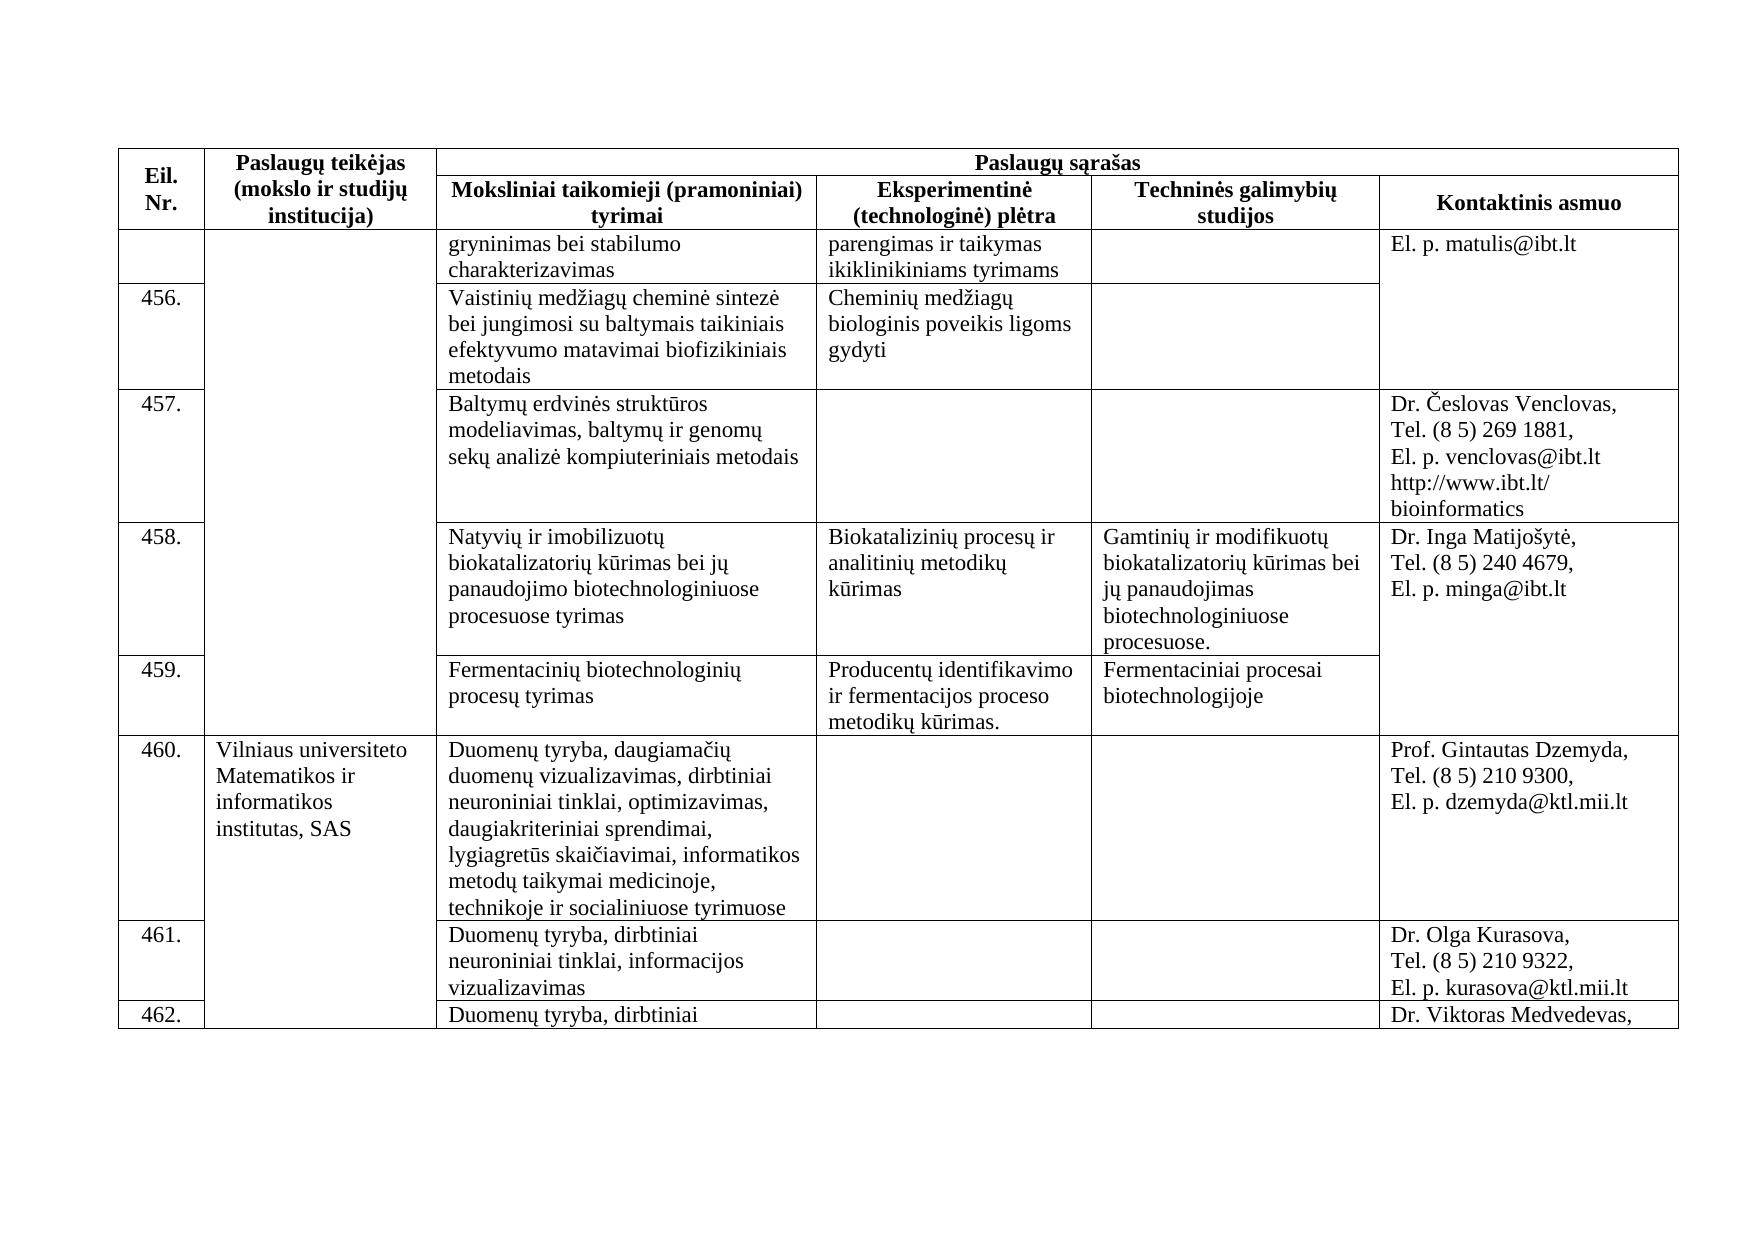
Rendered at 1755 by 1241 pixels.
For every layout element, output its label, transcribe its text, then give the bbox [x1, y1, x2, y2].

table_cell Dr. Viktoras Medvedevas, [1380, 1001, 1678, 1028]
table_cell [817, 1001, 1091, 1028]
table_cell Prof. Gintautas Dzemyda, Tel. (8 5) 210 9300, El. p. dzemyda@ktl.mii.lt [1380, 736, 1678, 920]
table_header Eil. Nr. [119, 149, 204, 229]
table_cell parengimas ir taikymas ikiklinikiniams tyrimams [817, 230, 1091, 282]
table_cell 459. [119, 656, 204, 735]
table_cell 461. [119, 921, 204, 1000]
table_cell Gamtinių ir modifikuotų biokatalizatorių kūrimas bei jų panaudojimas biotechnologiniuose procesuose. [1092, 523, 1379, 654]
table_cell Dr. Inga Matijošytė, Tel. (8 5) 240 4679, El. p. minga@ibt.lt [1380, 523, 1678, 735]
table_cell 462. [119, 1001, 204, 1028]
table_cell 456. [119, 284, 204, 389]
table_cell [119, 230, 204, 282]
table_cell [817, 736, 1091, 920]
table_cell 460. [119, 736, 204, 920]
table_cell Duomenų tyryba, daugiamačių duomenų vizualizavimas, dirbtiniai neuroniniai tinklai, optimizavimas, daugiakriteriniai sprendimai, lygiagretūs skaičiavimai, informatikos metodų taikymai medicinoje, technikoje ir socialiniuose tyrimuose [437, 736, 816, 920]
table_cell Kontaktinis asmuo [1380, 176, 1678, 229]
table_cell [1092, 921, 1379, 1000]
table_cell Fermentacinių biotechnologinių procesų tyrimas [437, 656, 816, 735]
table_cell [1092, 230, 1379, 282]
table_cell [1092, 390, 1379, 522]
table_cell Vaistinių medžiagų cheminė sintezė bei jungimosi su baltymais taikiniais efektyvumo matavimai biofizikiniais metodais [437, 284, 816, 389]
table_cell [817, 921, 1091, 1000]
table_cell Techninės galimybių studijos [1092, 176, 1379, 229]
table_header Paslaugų teikėjas (mokslo ir studijų institucija) [205, 149, 436, 229]
table_cell [1092, 284, 1379, 389]
table_cell [205, 230, 436, 735]
table_cell Vilniaus universiteto Matematikos ir informatikos institutas, SAS [205, 736, 436, 1028]
table_cell [1092, 736, 1379, 920]
table_cell [817, 390, 1091, 522]
table_cell Natyvių ir imobilizuotų biokatalizatorių kūrimas bei jų panaudojimo biotechnologiniuose procesuose tyrimas [437, 523, 816, 654]
table_cell Baltymų erdvinės struktūros modeliavimas, baltymų ir genomų sekų analizė kompiuteriniais metodais [437, 390, 816, 522]
table_cell Dr. Olga Kurasova, Tel. (8 5) 210 9322, El. p. kurasova@ktl.mii.lt [1380, 921, 1678, 1000]
table_cell Producentų identifikavimo ir fermentacijos proceso metodikų kūrimas. [817, 656, 1091, 735]
table_cell Duomenų tyryba, dirbtiniai [437, 1001, 816, 1028]
table_cell [1092, 1001, 1379, 1028]
table_cell 457. [119, 390, 204, 522]
table_cell Cheminių medžiagų biologinis poveikis ligoms gydyti [817, 284, 1091, 389]
table_cell Duomenų tyryba, dirbtiniai neuroniniai tinklai, informacijos vizualizavimas [437, 921, 816, 1000]
table_cell Eksperimentinė (technologinė) plėtra [817, 176, 1091, 229]
table_cell Biokatalizinių procesų ir analitinių metodikų kūrimas [817, 523, 1091, 654]
table_cell El. p. matulis@ibt.lt [1380, 230, 1678, 389]
table_header Paslaugų sąrašas [437, 149, 1678, 175]
table_cell gryninimas bei stabilumo charakterizavimas [437, 230, 816, 282]
table_cell 458. [119, 523, 204, 654]
table_cell Dr. Česlovas Venclovas, Tel. (8 5) 269 1881, El. p. venclovas@ibt.lt http://www.ibt.lt/bioinformatics [1380, 390, 1678, 522]
table_cell Fermentaciniai procesai biotechnologijoje [1092, 656, 1379, 735]
table_cell Moksliniai taikomieji (pramoniniai) tyrimai [437, 176, 816, 229]
